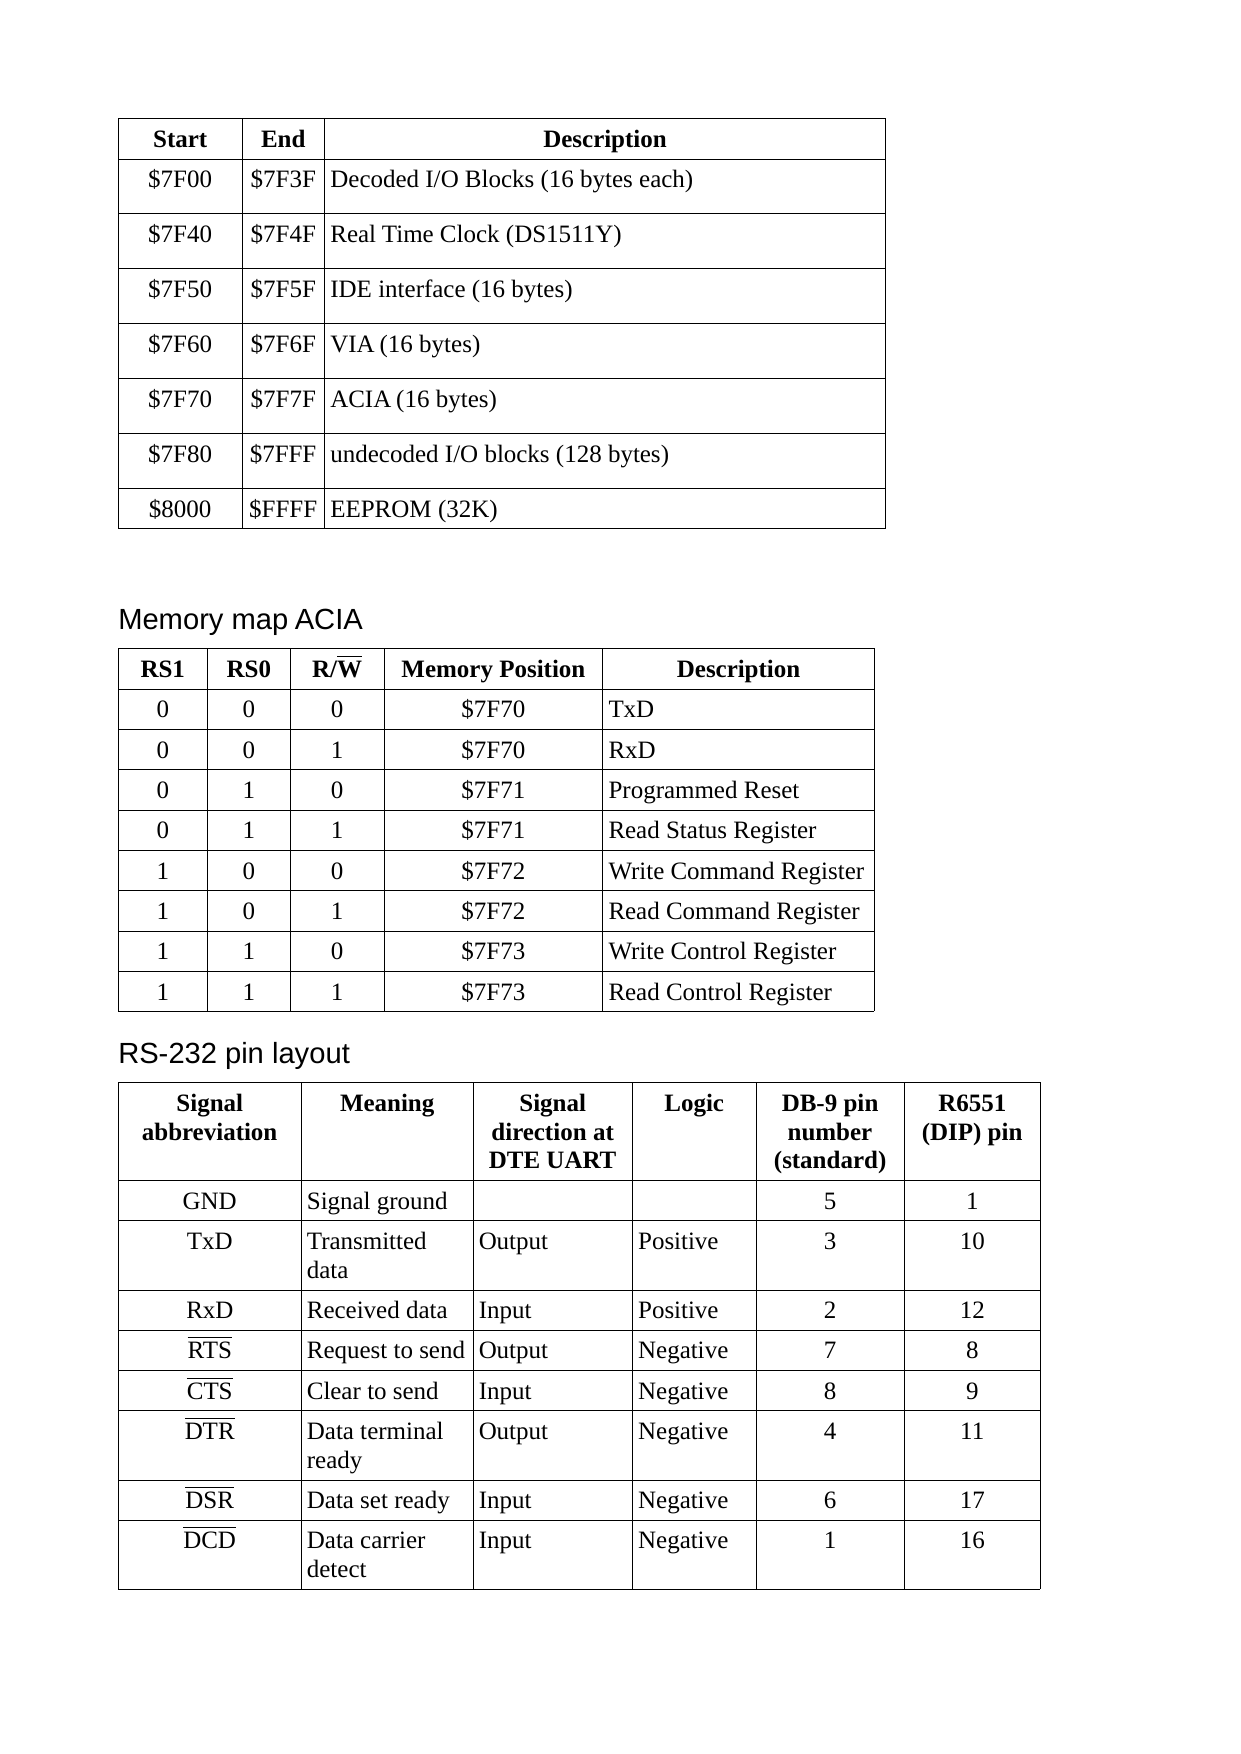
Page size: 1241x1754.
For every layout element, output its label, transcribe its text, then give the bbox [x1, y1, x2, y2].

table_cell 1 [119, 932, 207, 971]
table_cell IDE interface (16 bytes) [325, 269, 885, 323]
table_cell 1 [208, 972, 290, 1011]
table_header End [243, 119, 324, 158]
subtitle RS-232 pin layout [118, 1036, 1122, 1070]
table_cell 12 [905, 1291, 1040, 1330]
table_cell 1 [119, 851, 207, 890]
table_cell 1 [119, 891, 207, 931]
table_cell $7F73 [385, 972, 602, 1011]
subtitle Memory map ACIA [118, 602, 1122, 636]
table_header R6551 (DIP) pin [905, 1083, 1040, 1180]
table_cell 0 [208, 690, 290, 729]
table_cell 17 [905, 1481, 1040, 1520]
table_cell Output [474, 1331, 632, 1370]
table_header Signal abbreviation [119, 1083, 301, 1180]
table_cell $7F80 [119, 434, 242, 488]
table_cell Negative [633, 1371, 756, 1410]
table_cell [633, 1181, 756, 1220]
table_cell Signal ground [302, 1181, 473, 1220]
table_cell $7F71 [385, 770, 602, 809]
table_cell DTR [119, 1411, 301, 1479]
table_cell Positive [633, 1221, 756, 1289]
table_cell Negative [633, 1521, 756, 1589]
table_cell 5 [757, 1181, 904, 1220]
table_cell Data terminal ready [302, 1411, 473, 1479]
table_cell Write Control Register [603, 932, 874, 971]
table_cell Output [474, 1411, 632, 1479]
table_cell Input [474, 1371, 632, 1410]
table_cell 8 [757, 1371, 904, 1410]
table_header Start [119, 119, 242, 158]
table_cell $7F73 [385, 932, 602, 971]
table_header RS0 [208, 649, 290, 689]
table_header R/W [291, 649, 384, 689]
table_cell 4 [757, 1411, 904, 1479]
table_cell 0 [208, 891, 290, 931]
table_cell $8000 [119, 489, 242, 528]
table_cell 10 [905, 1221, 1040, 1289]
table_cell 1 [291, 811, 384, 850]
table_cell $7F70 [385, 690, 602, 729]
table_cell Negative [633, 1481, 756, 1520]
table_cell CTS [119, 1371, 301, 1410]
table_header Meaning [302, 1083, 473, 1180]
table_cell ACIA (16 bytes) [325, 379, 885, 433]
table_cell 1 [291, 891, 384, 931]
table_cell Transmitted data [302, 1221, 473, 1289]
table_cell 0 [291, 770, 384, 809]
table_cell 0 [291, 690, 384, 729]
table_cell Read Status Register [603, 811, 874, 850]
table_cell Input [474, 1521, 632, 1589]
table_cell Positive [633, 1291, 756, 1330]
table_cell $7F60 [119, 324, 242, 378]
table_cell Data set ready [302, 1481, 473, 1520]
table_cell DSR [119, 1481, 301, 1520]
table_header DB-9 pin number (standard) [757, 1083, 904, 1180]
table_cell $7F72 [385, 851, 602, 890]
table_cell 1 [757, 1521, 904, 1589]
table_cell 0 [208, 851, 290, 890]
table_cell $7F6F [243, 324, 324, 378]
table_cell $FFFF [243, 489, 324, 528]
table_header Description [325, 119, 885, 158]
table_cell 1 [208, 770, 290, 809]
table_cell 1 [291, 730, 384, 769]
table_cell $7F00 [119, 160, 242, 213]
table_cell Received data [302, 1291, 473, 1330]
table_cell EEPROM (32K) [325, 489, 885, 528]
table_cell Decoded I/O Blocks (16 bytes each) [325, 160, 885, 213]
table_header Description [603, 649, 874, 689]
table_cell 0 [291, 851, 384, 890]
table_cell 7 [757, 1331, 904, 1370]
table_cell $7F3F [243, 160, 324, 213]
table_cell $7F7F [243, 379, 324, 433]
table_cell $7F72 [385, 891, 602, 931]
table_cell DCD [119, 1521, 301, 1589]
table_cell 0 [119, 770, 207, 809]
table_cell $7F5F [243, 269, 324, 323]
table_cell [474, 1181, 632, 1220]
table_cell Negative [633, 1411, 756, 1479]
table_cell 2 [757, 1291, 904, 1330]
table_cell undecoded I/O blocks (128 bytes) [325, 434, 885, 488]
table_cell VIA (16 bytes) [325, 324, 885, 378]
table_cell Data carrier detect [302, 1521, 473, 1589]
table_cell Input [474, 1291, 632, 1330]
table_cell 8 [905, 1331, 1040, 1370]
table_cell Programmed Reset [603, 770, 874, 809]
table_cell Input [474, 1481, 632, 1520]
table_cell 9 [905, 1371, 1040, 1410]
table_cell 0 [119, 730, 207, 769]
table_cell $7F4F [243, 214, 324, 268]
table_cell Read Control Register [603, 972, 874, 1011]
table_cell 1 [119, 972, 207, 1011]
table_cell Request to send [302, 1331, 473, 1370]
table_cell GND [119, 1181, 301, 1220]
table_cell $7F71 [385, 811, 602, 850]
table_cell 3 [757, 1221, 904, 1289]
table_header Logic [633, 1083, 756, 1180]
table_cell 6 [757, 1481, 904, 1520]
table_cell 1 [208, 811, 290, 850]
table_cell 0 [208, 730, 290, 769]
table_cell 0 [119, 690, 207, 729]
table_cell RTS [119, 1331, 301, 1370]
table_cell $7F70 [385, 730, 602, 769]
table_cell 16 [905, 1521, 1040, 1589]
table_cell Read Command Register [603, 891, 874, 931]
table_header Signal direction at DTE UART [474, 1083, 632, 1180]
table_cell 1 [905, 1181, 1040, 1220]
table_cell Real Time Clock (DS1511Y) [325, 214, 885, 268]
table_cell RxD [603, 730, 874, 769]
table_cell TxD [119, 1221, 301, 1289]
table_cell $7F70 [119, 379, 242, 433]
table_cell 1 [208, 932, 290, 971]
table_cell TxD [603, 690, 874, 729]
table_cell 0 [291, 932, 384, 971]
table_cell $7F40 [119, 214, 242, 268]
table_cell Write Command Register [603, 851, 874, 890]
table_header Memory Position [385, 649, 602, 689]
table_cell 1 [291, 972, 384, 1011]
table_cell $7F50 [119, 269, 242, 323]
table_cell $7FFF [243, 434, 324, 488]
table_header RS1 [119, 649, 207, 689]
table_cell RxD [119, 1291, 301, 1330]
table_cell Output [474, 1221, 632, 1289]
table_cell 0 [119, 811, 207, 850]
table_cell 11 [905, 1411, 1040, 1479]
table_cell Clear to send [302, 1371, 473, 1410]
table_cell Negative [633, 1331, 756, 1370]
